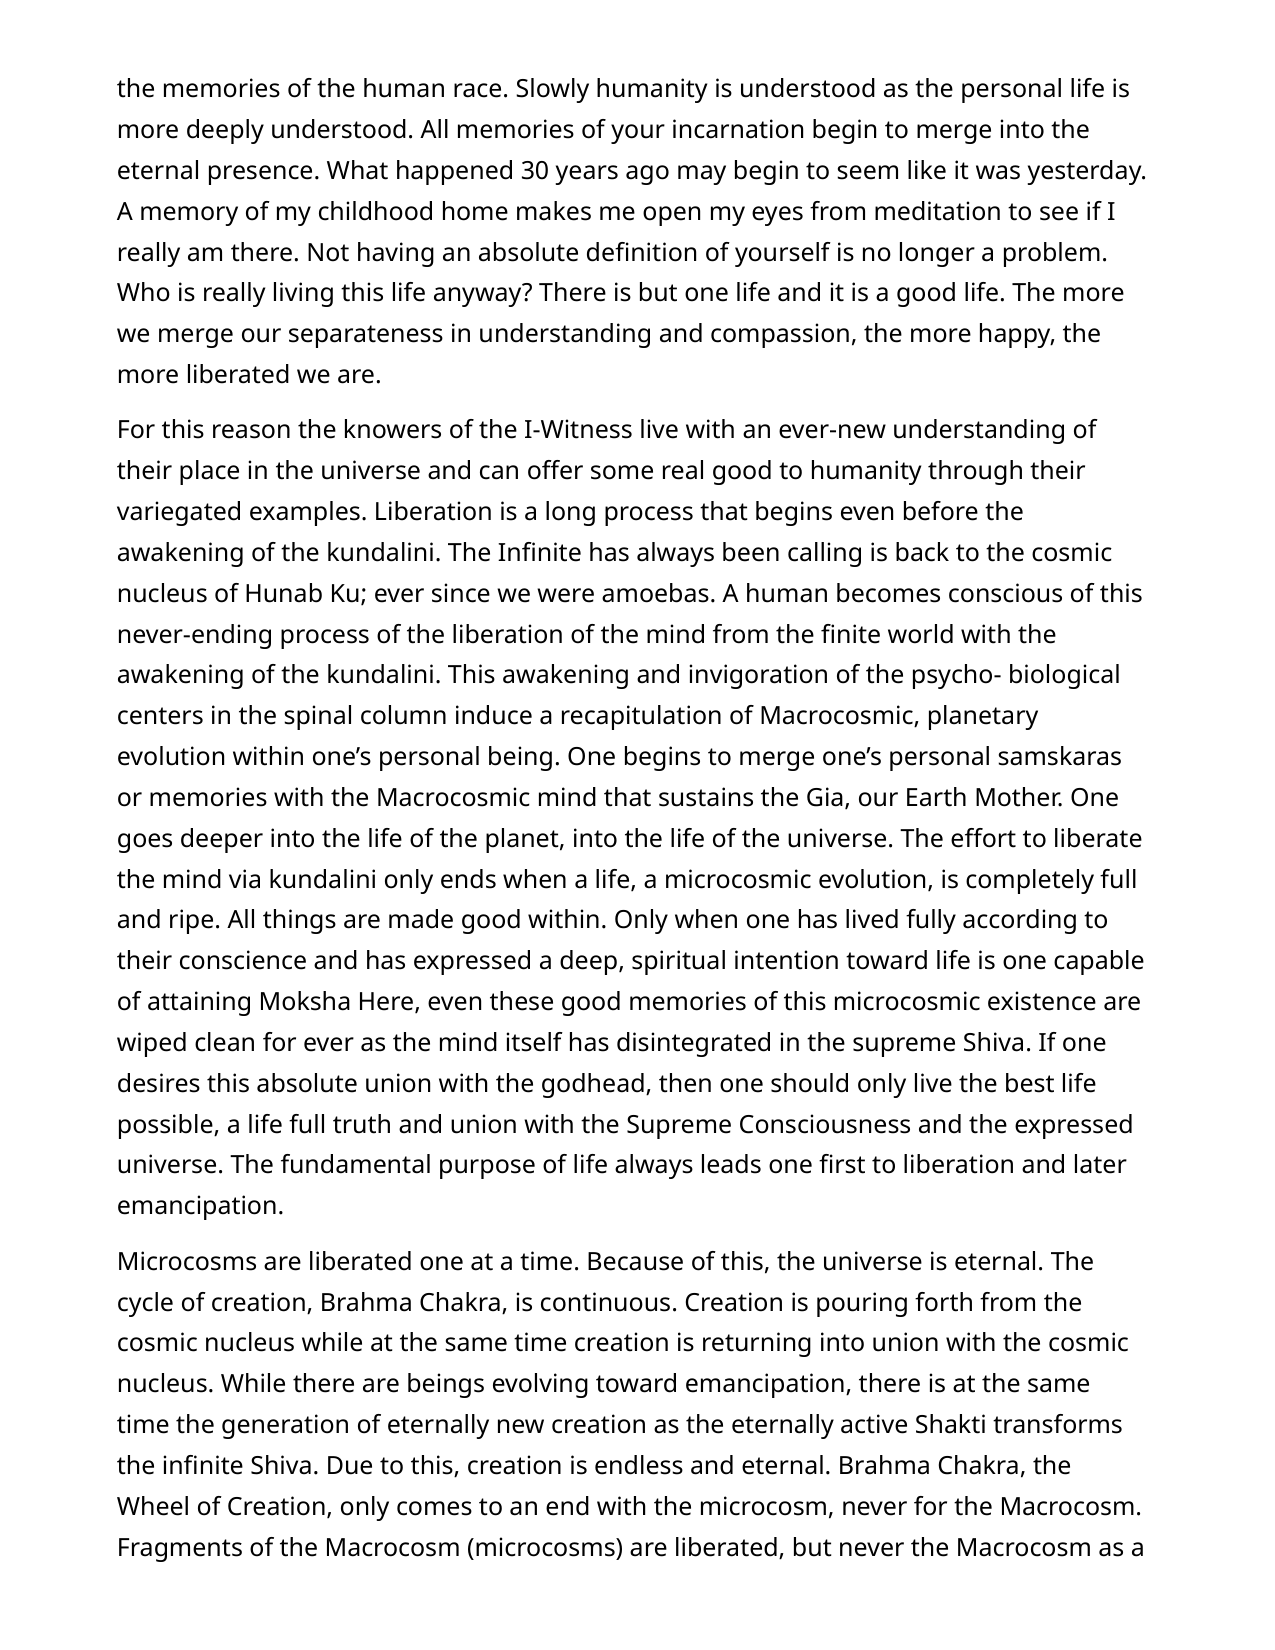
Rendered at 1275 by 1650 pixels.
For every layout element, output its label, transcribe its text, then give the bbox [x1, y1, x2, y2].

text Microcosms are liberated one at a time. Because of this, the universe is eternal. The cycle of creation, Brahma Chakra, is continuous. Creation is pouring forth from the cosmic nucleus while at the same time creation is returning into union with the cosmic nucleus. While there are beings evolving toward emancipation, there is at the same time the generation of eternally new creation as the eternally active Shakti transforms the infinite Shiva. Due to this, creation is endless and eternal. Brahma Chakra, the Wheel of Creation, only comes to an end with the microcosm, never for the Macrocosm. Fragments of the Macrocosm (microcosms) are liberated, but never the Macrocosm as a [117, 1243, 1148, 1563]
text For this reason the knowers of the I-Witness live with an ever-new understanding of their place in the universe and can offer some real good to humanity through their variegated examples. Liberation is a long process that begins even before the awakening of the kundalini. The Infinite has always been calling is back to the cosmic nucleus of Hunab Ku; ever since we were amoebas. A human becomes conscious of this never-ending process of the liberation of the mind from the finite world with the awakening of the kundalini. This awakening and invigoration of the psycho- biological centers in the spinal column induce a recapitulation of Macrocosmic, planetary evolution within one’s personal being. One begins to merge one’s personal samskaras or memories with the Macrocosmic mind that sustains the Gia, our Earth Mother. One goes deeper into the life of the planet, into the life of the universe. The effort to liberate the mind via kundalini only ends when a life, a microcosmic evolution, is completely full and ripe. All things are made good within. Only when one has lived fully according to their conscience and has expressed a deep, spiritual intention toward life is one capable of attaining Moksha Here, even these good memories of this microcosmic existence are wiped clean for ever as the mind itself has disintegrated in the supreme Shiva. If one desires this absolute union with the godhead, then one should only live the best life possible, a life full truth and union with the Supreme Consciousness and the expressed universe. The fundamental purpose of life always leads one first to liberation and later emancipation. [117, 412, 1148, 1222]
text the memories of the human race. Slowly humanity is understood as the personal life is more deeply understood. All memories of your incarnation begin to merge into the eternal presence. What happened 30 years ago may begin to seem like it was yesterday. A memory of my childhood home makes me open my eyes from meditation to see if I really am there. Not having an absolute definition of yourself is no longer a problem. Who is really living this life anyway? There is but one life and it is a good life. The more we merge our separateness in understanding and compassion, the more happy, the more liberated we are. [117, 71, 1148, 391]
